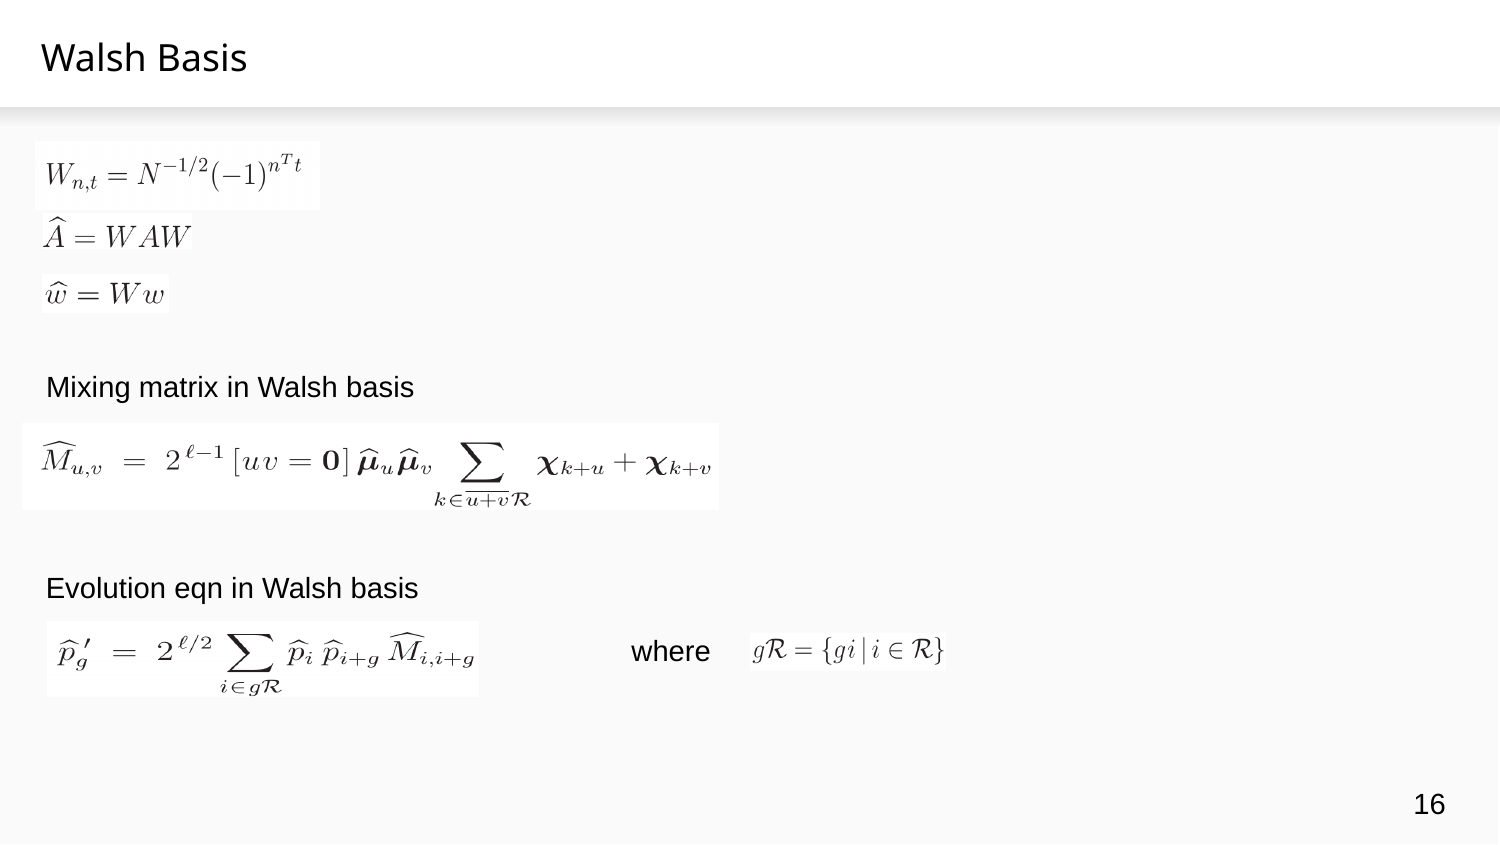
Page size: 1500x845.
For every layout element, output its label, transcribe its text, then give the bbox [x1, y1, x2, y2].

text_box Evolution eqn in Walsh basis [31, 564, 435, 614]
picture [750, 633, 946, 671]
text_box Mixing matrix in Walsh basis [31, 363, 430, 413]
picture [47, 621, 479, 697]
picture [35, 141, 320, 210]
title Walsh Basis [40, 8, 1489, 107]
picture [42, 274, 169, 313]
picture [22, 423, 719, 510]
picture [43, 213, 192, 249]
text_box where [616, 627, 727, 677]
